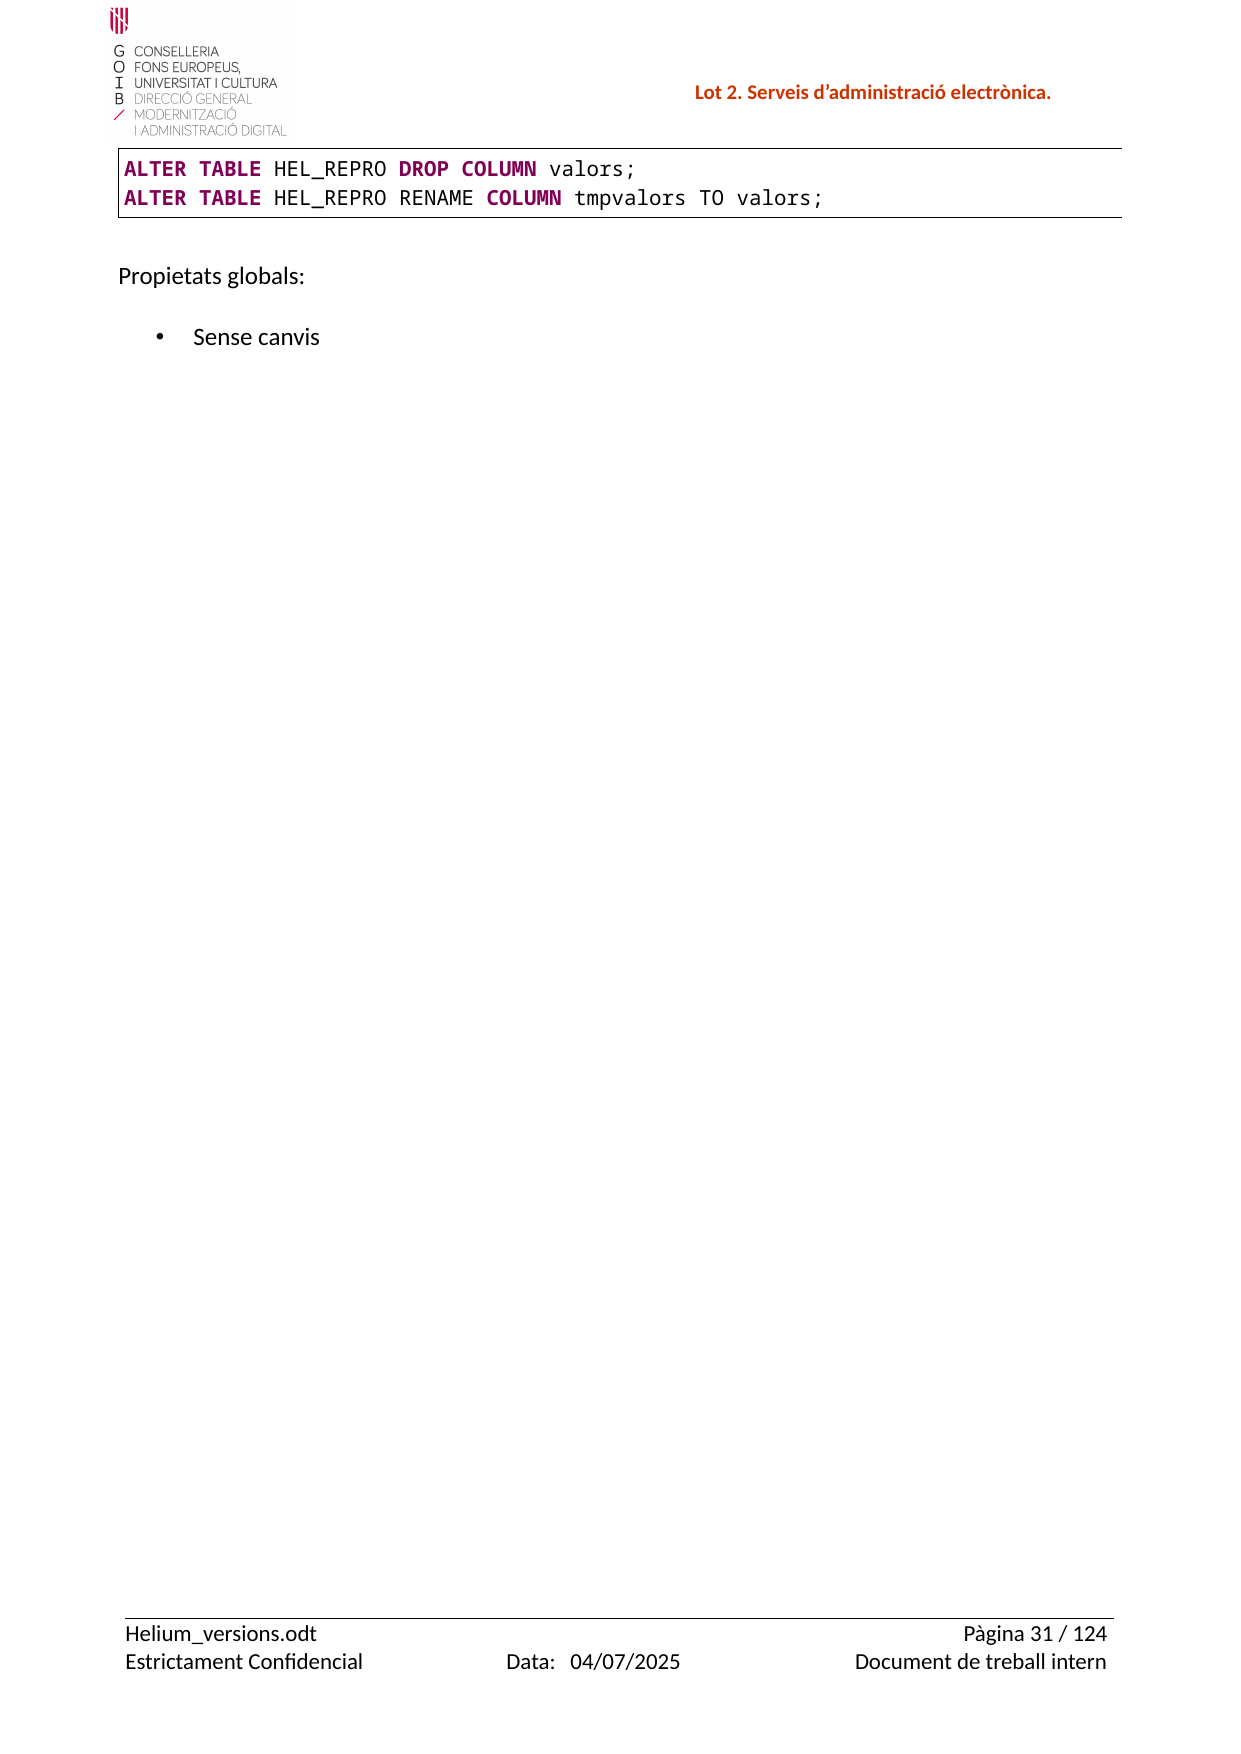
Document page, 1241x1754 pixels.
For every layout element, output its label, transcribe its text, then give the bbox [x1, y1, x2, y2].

list Sense canvis [156, 322, 1122, 352]
table_header ALTER TABLE HEL_REPRO DROP COLUMN valors; ALTER TABLE HEL_REPRO RENAME COLUMN tmpvalors TO valors; [119, 149, 1122, 217]
picture [100, 0, 297, 144]
text Propietats globals: [118, 261, 1122, 291]
